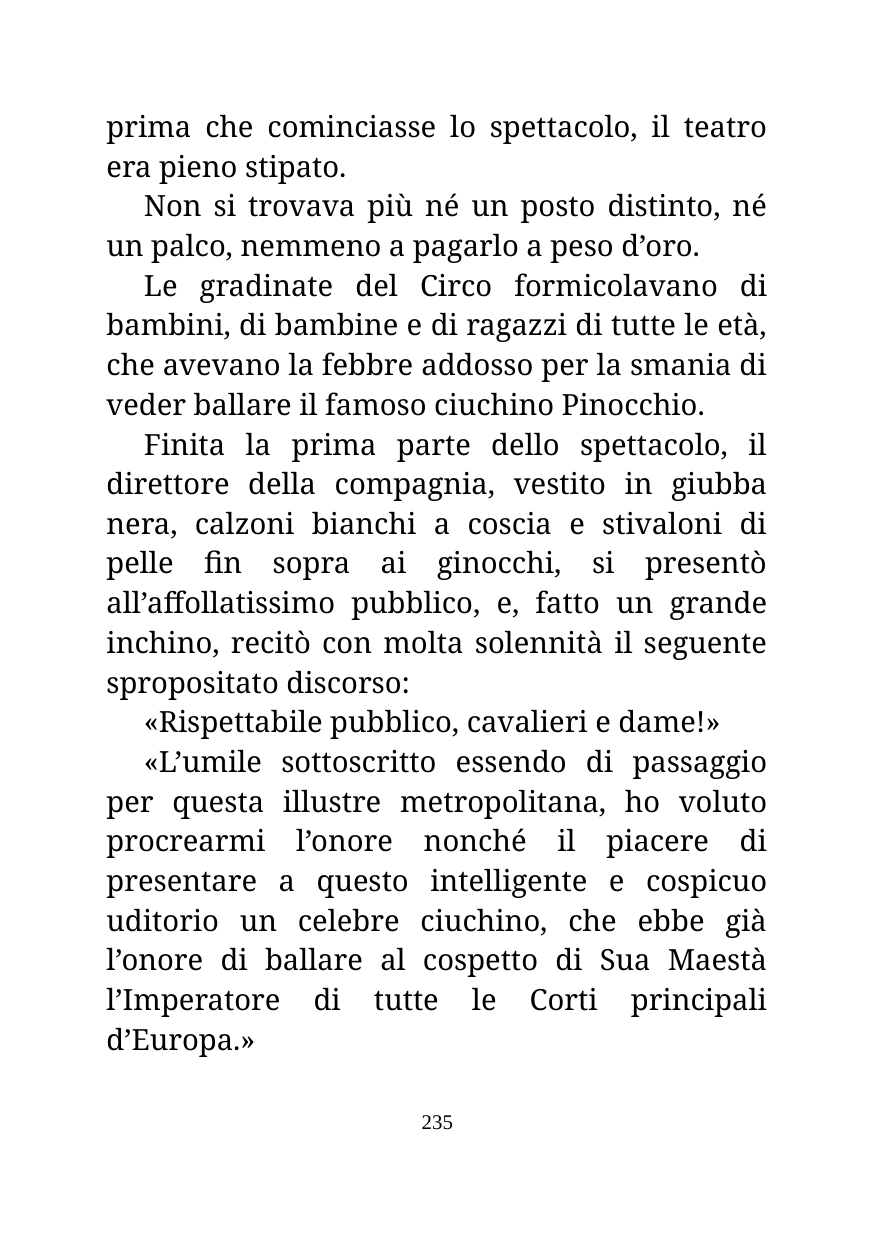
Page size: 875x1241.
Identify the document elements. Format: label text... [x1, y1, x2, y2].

text «L’umile sottoscritto essendo di passaggio per questa illustre metropolitana, ho voluto procrearmi l’onore nonché il piacere di presentare a questo intelligente e cospicuo uditorio un celebre ciuchino, che ebbe già l’onore di ballare al cospetto di Sua Maestà l’Imperatore di tutte le Corti principali d’Europa.» [106, 741, 768, 1059]
text prima che cominciasse lo spettacolo, il teatro era pieno stipato. [106, 106, 768, 186]
text Le gradinate del Circo formicolavano di bambini, di bambine e di ragazzi di tutte le età, che avevano la febbre addosso per la smania di veder ballare il famoso ciuchino Pinocchio. [106, 265, 768, 424]
text Non si trovava più né un posto distinto, né un palco, nemmeno a pagarlo a peso d’oro. [106, 186, 768, 265]
text Finita la prima parte dello spettacolo, il direttore della compagnia, vestito in giubba nera, calzoni bianchi a coscia e stivaloni di pelle fin sopra ai ginocchi, si presentò all’affollatissimo pubblico, e, fatto un grande inchino, recitò con molta solennità il seguente spropositato discorso: [106, 424, 768, 702]
text «Rispettabile pubblico, cavalieri e dame!» [106, 702, 768, 741]
